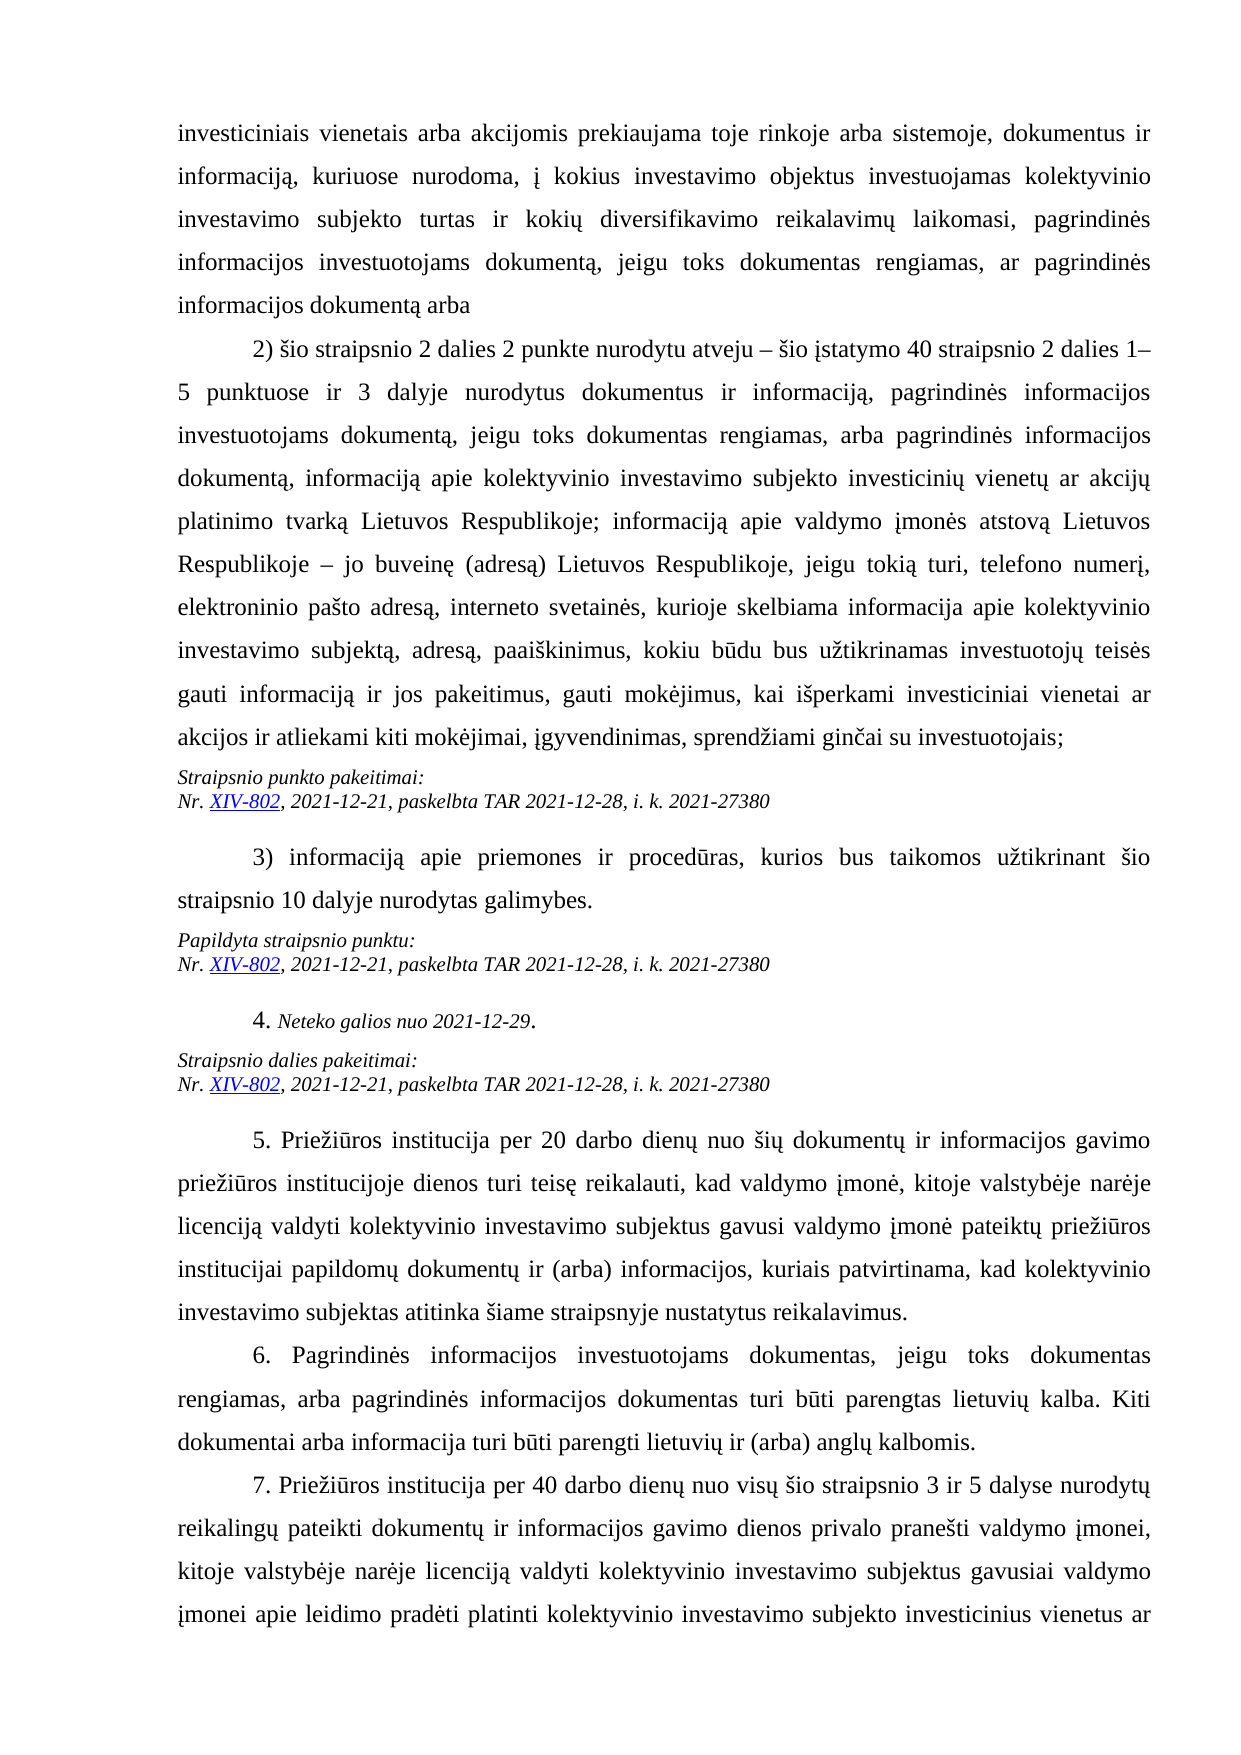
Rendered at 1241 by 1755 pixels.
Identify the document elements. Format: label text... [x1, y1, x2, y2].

text Nr. XIV-802, 2021-12-21, paskelbta TAR 2021-12-28, i. k. 2021-27380 [177, 952, 1152, 976]
text Straipsnio punkto pakeitimai: [177, 765, 1152, 789]
text 6. Pagrindinės informacijos investuotojams dokumentas, jeigu toks dokumentas rengiamas, arba pagrindinės informacijos dokumentas turi būti parengtas lietuvių kalba. Kiti dokumentai arba informacija turi būti parengti lietuvių ir (arba) anglų kalbomis. [177, 1341, 1152, 1456]
text investiciniais vienetais arba akcijomis prekiaujama toje rinkoje arba sistemoje, dokumentus ir informaciją, kuriuose nurodoma, į kokius investavimo objektus investuojamas kolektyvinio investavimo subjekto turtas ir kokių diversifikavimo reikalavimų laikomasi, pagrindinės informacijos investuotojams dokumentą, jeigu toks dokumentas rengiamas, ar pagrindinės informacijos dokumentą arba [177, 118, 1152, 319]
text Papildyta straipsnio punktu: [177, 928, 1152, 952]
text 7. Priežiūros institucija per 40 darbo dienų nuo visų šio straipsnio 3 ir 5 dalyse nurodytų reikalingų pateikti dokumentų ir informacijos gavimo dienos privalo pranešti valdymo įmonei, kitoje valstybėje narėje licenciją valdyti kolektyvinio investavimo subjektus gavusiai valdymo įmonei apie leidimo pradėti platinti kolektyvinio investavimo subjekto investicinius vienetus ar [177, 1470, 1152, 1628]
text 2) šio straipsnio 2 dalies 2 punkte nurodytu atveju – šio įstatymo 40 straipsnio 2 dalies 1–5 punktuose ir 3 dalyje nurodytus dokumentus ir informaciją, pagrindinės informacijos investuotojams dokumentą, jeigu toks dokumentas rengiamas, arba pagrindinės informacijos dokumentą, informaciją apie kolektyvinio investavimo subjekto investicinių vienetų ar akcijų platinimo tvarką Lietuvos Respublikoje; informaciją apie valdymo įmonės atstovą Lietuvos Respublikoje – jo buveinę (adresą) Lietuvos Respublikoje, jeigu tokią turi, telefono numerį, elektroninio pašto adresą, interneto svetainės, kurioje skelbiama informacija apie kolektyvinio investavimo subjektą, adresą, paaiškinimus, kokiu būdu bus užtikrinamas investuotojų teisės gauti informaciją ir jos pakeitimus, gauti mokėjimus, kai išperkami investiciniai vienetai ar akcijos ir atliekami kiti mokėjimai, įgyvendinimas, sprendžiami ginčai su investuotojais; [177, 334, 1152, 751]
text Straipsnio dalies pakeitimai: [177, 1048, 1152, 1072]
text 5. Priežiūros institucija per 20 darbo dienų nuo šių dokumentų ir informacijos gavimo priežiūros institucijoje dienos turi teisę reikalauti, kad valdymo įmonė, kitoje valstybėje narėje licenciją valdyti kolektyvinio investavimo subjektus gavusi valdymo įmonė pateiktų priežiūros institucijai papildomų dokumentų ir (arba) informacijos, kuriais patvirtinama, kad kolektyvinio investavimo subjektas atitinka šiame straipsnyje nustatytus reikalavimus. [177, 1125, 1152, 1326]
text 3) informaciją apie priemones ir procedūras, kurios bus taikomos užtikrinant šio straipsnio 10 dalyje nurodytas galimybes. [177, 842, 1152, 914]
text Nr. XIV-802, 2021-12-21, paskelbta TAR 2021-12-28, i. k. 2021-27380 [177, 789, 1152, 813]
text Nr. XIV-802, 2021-12-21, paskelbta TAR 2021-12-28, i. k. 2021-27380 [177, 1072, 1152, 1096]
text 4. Neteko galios nuo 2021-12-29. [177, 1005, 1152, 1034]
